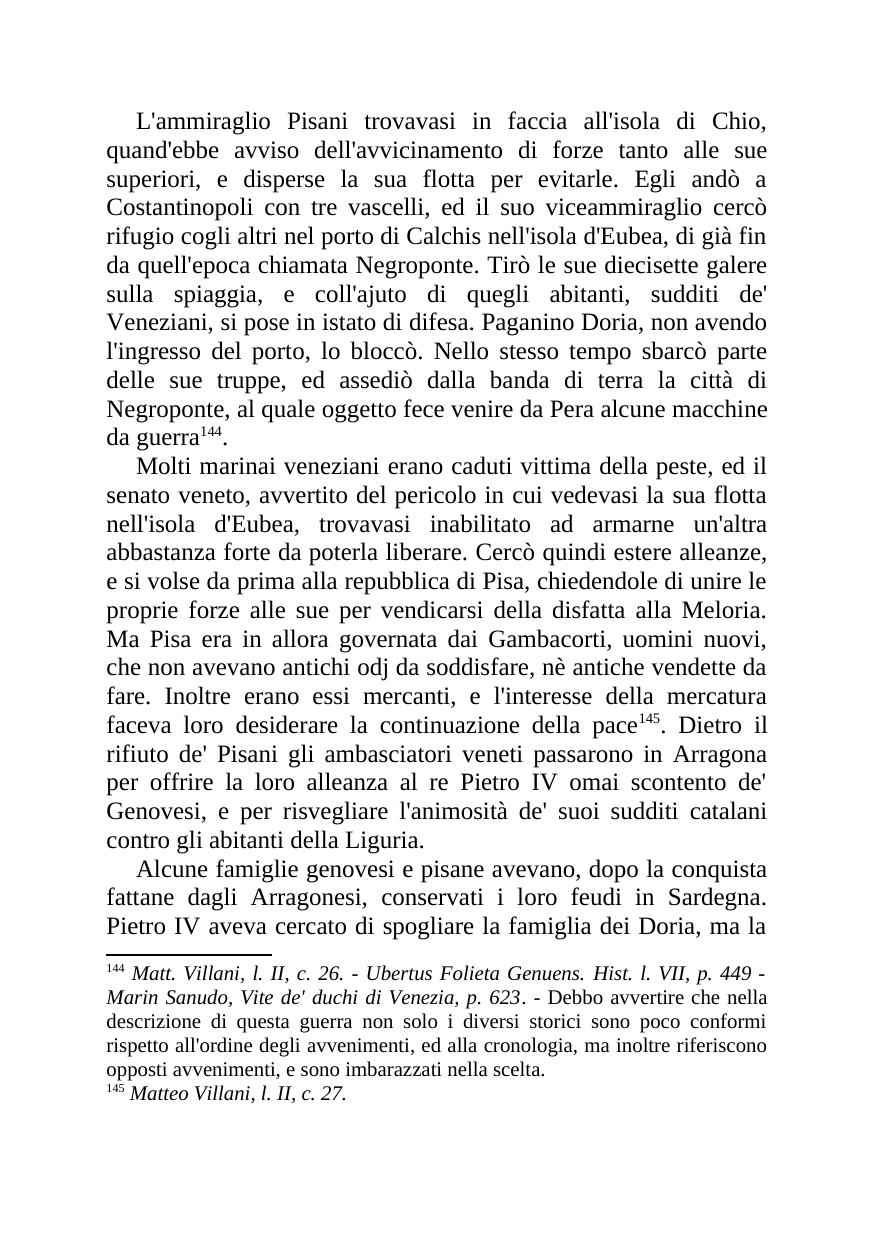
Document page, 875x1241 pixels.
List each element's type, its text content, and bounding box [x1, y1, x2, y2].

text L'ammiraglio Pisani trovavasi in faccia all'isola di Chio, quand'ebbe avviso dell'avvicinamento di forze tanto alle sue superiori, e disperse la sua flotta per evitarle. Egli andò a Costantinopoli con tre vascelli, ed il suo viceammiraglio cercò rifugio cogli altri nel porto di Calchis nell'isola d'Eubea, di già fin da quell'epoca chiamata Negroponte. Tirò le sue diecisette galere sulla spiaggia, e coll'ajuto di quegli abitanti, sudditi de' Veneziani, si pose in istato di difesa. Paganino Doria, non avendo l'ingresso del porto, lo bloccò. Nello stesso tempo sbarcò parte delle sue truppe, ed assediò dalla banda di terra la città di Negroponte, al quale oggetto fece venire da Pera alcune macchine da guerra. [106, 106, 768, 451]
text Matteo Villani, l. II, c. 27. [106, 1081, 768, 1105]
text Molti marinai veneziani erano caduti vittima della peste, ed il senato veneto, avvertito del pericolo in cui vedevasi la sua flotta nell'isola d'Eubea, trovavasi inabilitato ad armarne un'altra abbastanza forte da poterla liberare. Cercò quindi estere alleanze, e si volse da prima alla repubblica di Pisa, chiedendole di unire le proprie forze alle sue per vendicarsi della disfatta alla Meloria. Ma Pisa era in allora governata dai Gambacorti, uomini nuovi, che non avevano antichi odj da soddisfare, nè antiche vendette da fare. Inoltre erano essi mercanti, e l'interesse della mercatura faceva loro desiderare la continuazione della pace. Dietro il rifiuto de' Pisani gli ambasciatori veneti passarono in Arragona per offrire la loro alleanza al re Pietro IV omai scontento de' Genovesi, e per risvegliare l'animosità de' suoi sudditi catalani contro gli abitanti della Liguria. [106, 451, 768, 854]
text Alcune famiglie genovesi e pisane avevano, dopo la conquista fattane dagli Arragonesi, conservati i loro feudi in Sardegna. Pietro IV aveva cercato di spogliare la famiglia dei Doria, ma la [106, 854, 768, 940]
text Matt. Villani, l. II, c. 26. - Ubertus Folieta Genuens. Hist. l. VII, p. 449 - Marin Sanudo, Vite de' duchi di Venezia, p. 623. - Debbo avvertire che nella descrizione di questa guerra non solo i diversi storici sono poco conformi rispetto all'ordine degli avvenimenti, ed alla cronologia, ma inoltre riferiscono opposti avvenimenti, e sono imbarazzati nella scelta. [106, 961, 768, 1081]
